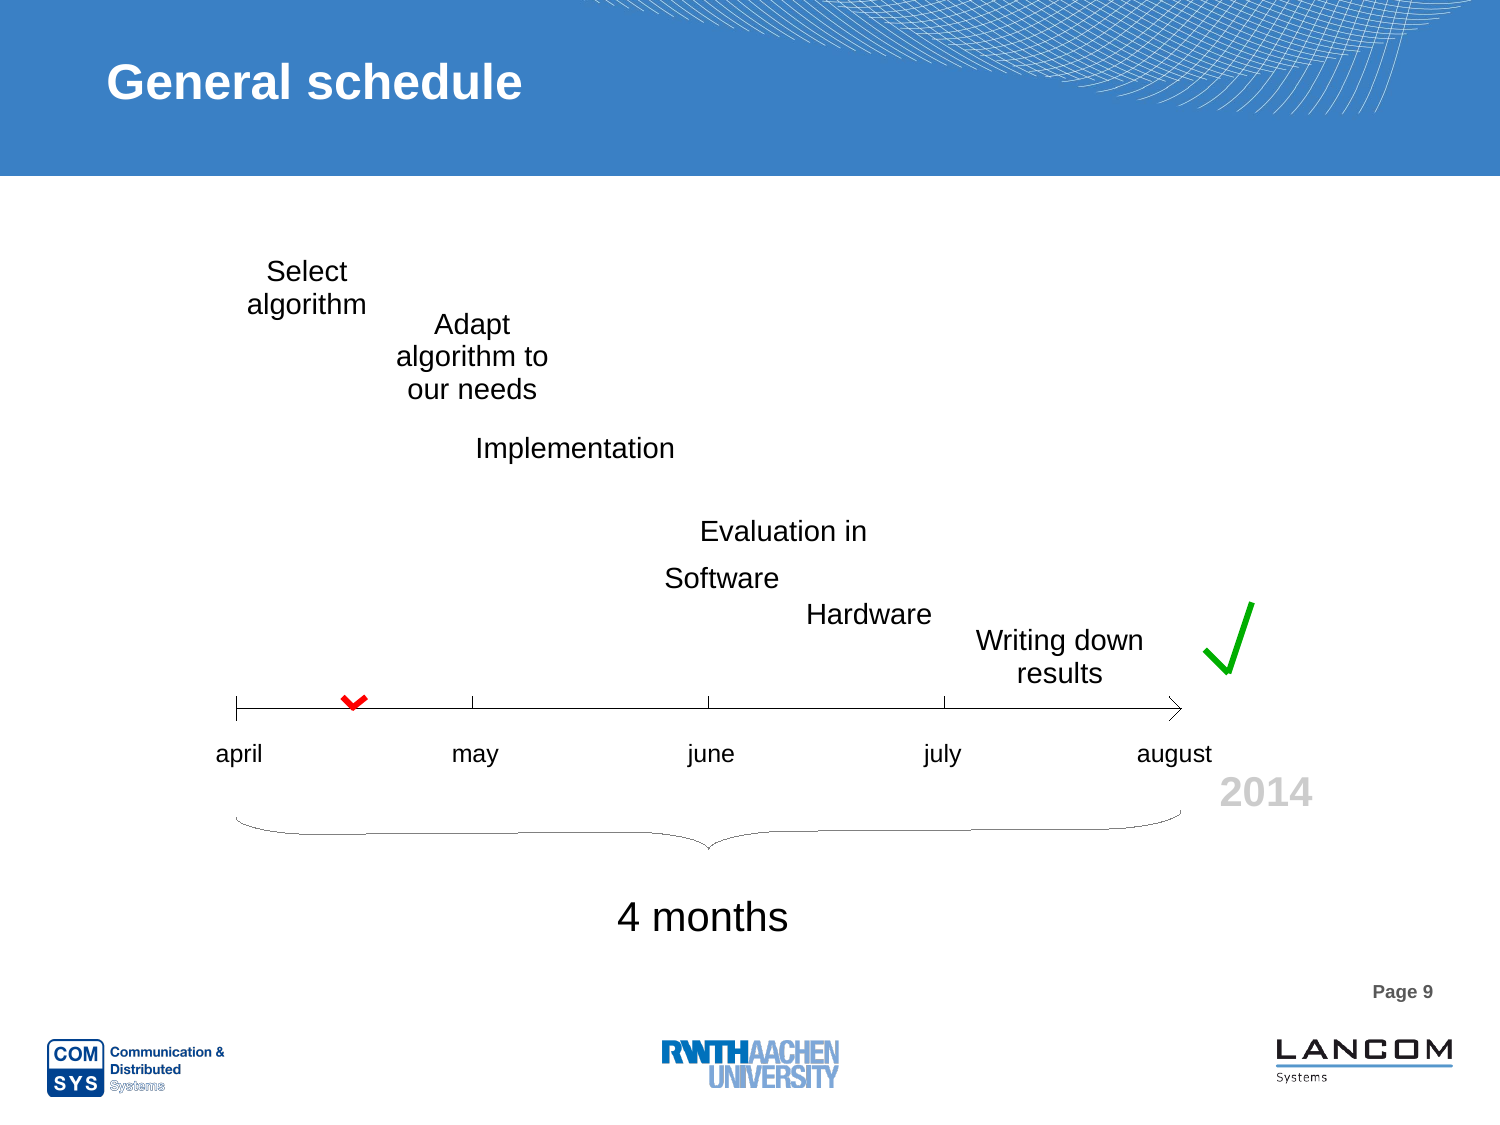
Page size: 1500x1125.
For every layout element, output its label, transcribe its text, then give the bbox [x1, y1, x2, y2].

text_box july [909, 732, 1004, 776]
picture [1275, 1039, 1453, 1084]
text_box Writing down results [933, 616, 1188, 697]
title General schedule [106, 35, 1176, 110]
text_box Hardware [791, 590, 1028, 638]
text_box august [1122, 732, 1241, 776]
text_box april [200, 732, 296, 776]
picture [0, 0, 1500, 176]
text_box Adapt algorithm to our needs [366, 300, 579, 414]
text_box june [673, 732, 768, 776]
text_box Evaluation in [685, 507, 922, 556]
text_box may [437, 732, 532, 776]
text_box 4 months [602, 885, 851, 948]
text_box Software [649, 555, 886, 603]
text_box 2014 [1204, 761, 1406, 823]
text_box Implementation [460, 424, 721, 473]
text_box Select algorithm [188, 248, 426, 329]
